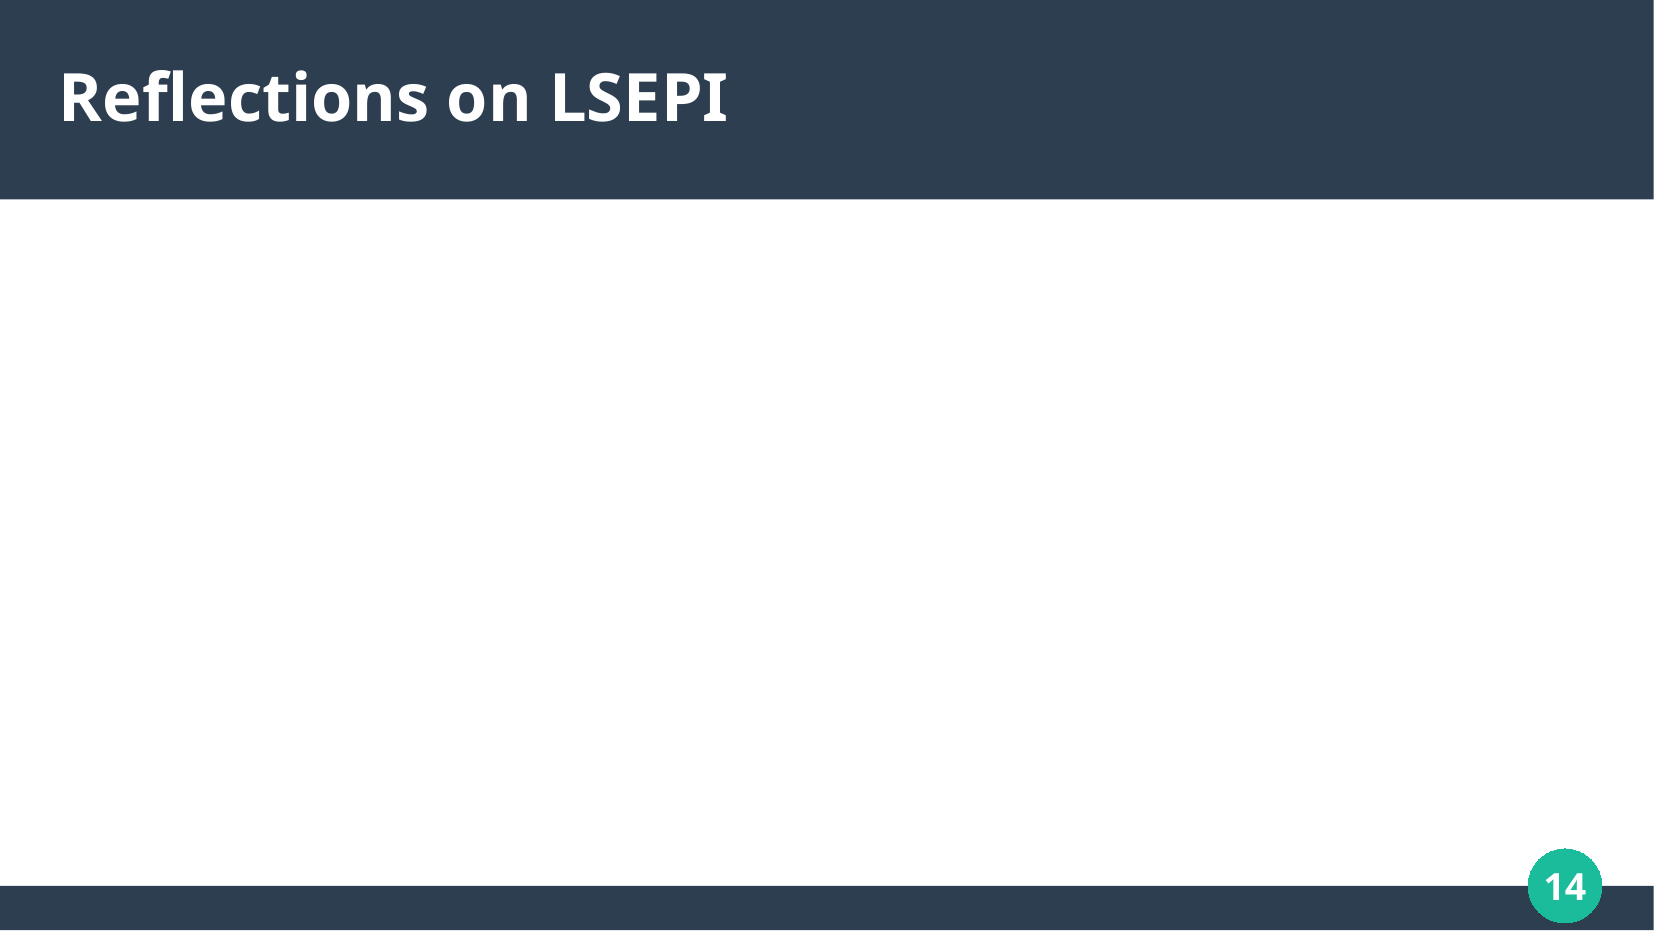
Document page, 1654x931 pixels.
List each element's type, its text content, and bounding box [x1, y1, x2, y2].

title Reflections on LSEPI [59, 37, 1595, 155]
